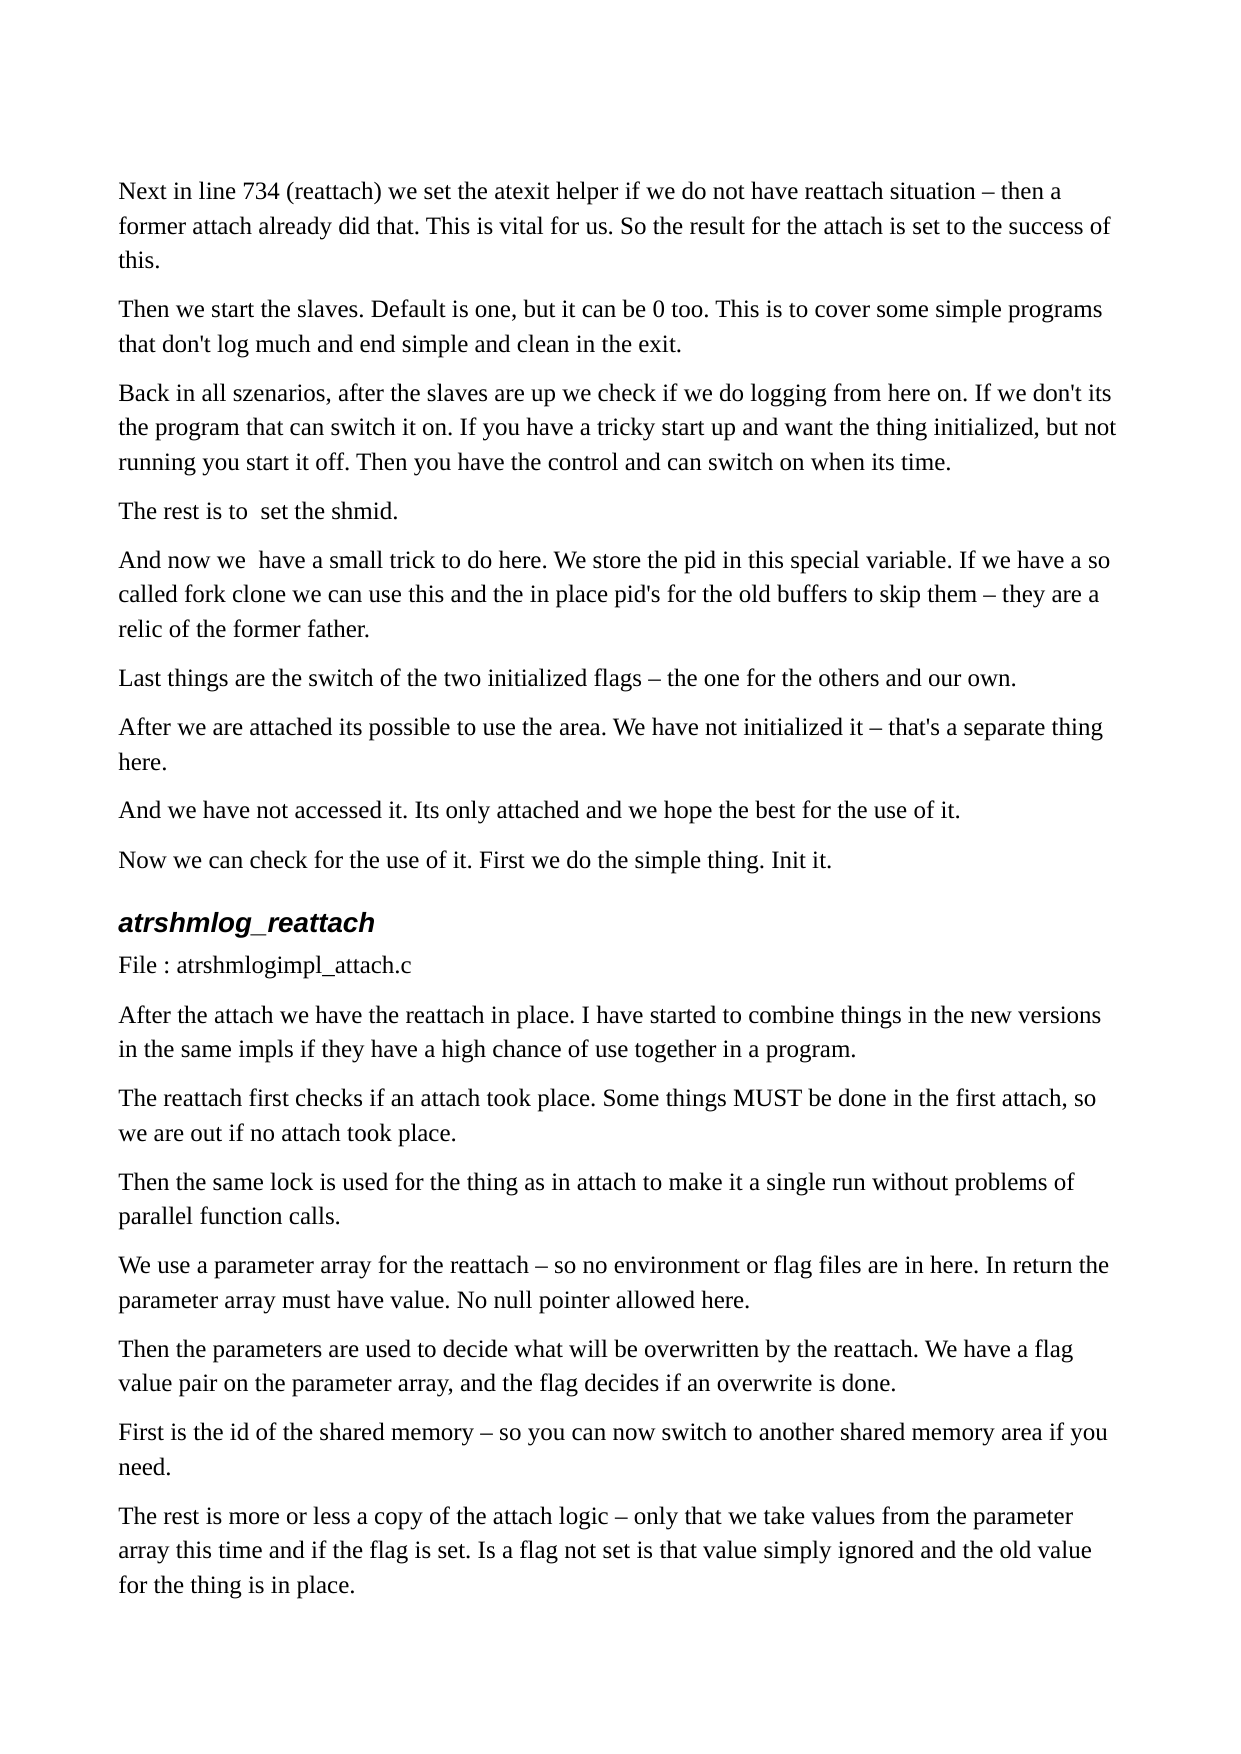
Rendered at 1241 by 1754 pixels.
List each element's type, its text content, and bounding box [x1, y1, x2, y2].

text We use a parameter array for the reattach – so no environment or flag files are in here. In return the parameter array must have value. No null pointer allowed here. [118, 1250, 1122, 1313]
text Then the parameters are used to decide what will be overwritten by the reattach. We have a flag value pair on the parameter array, and the flag decides if an overwrite is done. [118, 1334, 1122, 1397]
text Then the same lock is used for the thing as in attach to make it a single run without problems of parallel function calls. [118, 1167, 1122, 1230]
text Back in all szenarios, after the slaves are up we check if we do logging from here on. If we don't its the program that can switch it on. If you have a tricky start up and want the thing initialized, but not running you start it off. Then you have the control and can switch on when its time. [118, 378, 1122, 476]
text Then we start the slaves. Default is one, but it can be 0 too. This is to cover some simple programs that don't log much and end simple and clean in the exit. [118, 294, 1122, 358]
text Now we can check for the use of it. First we do the simple thing. Init it. [118, 845, 1122, 873]
text Next in line 734 (reattach) we set the atexit helper if we do not have reattach situation – then a former attach already did that. This is vital for us. So the result for the attach is set to the success of this. [118, 176, 1122, 274]
text The reattach first checks if an attach took place. Some things MUST be done in the first attach, so we are out if no attach took place. [118, 1083, 1122, 1146]
text After the attach we have the reattach in place. I have started to combine things in the new versions in the same impls if they have a high chance of use together in a program. [118, 1000, 1122, 1063]
text The rest is to set the shmid. [118, 496, 1122, 525]
text Last things are the switch of the two initialized flags – the one for the others and our own. [118, 663, 1122, 692]
subtitle atrshmlog_reattach [118, 906, 1122, 938]
text After we are attached its possible to use the area. We have not initialized it – that's a separate thing here. [118, 712, 1122, 775]
text The rest is more or less a copy of the attach logic – only that we take values from the parameter array this time and if the flag is set. Is a flag not set is that value simply ignored and the old value for the thing is in place. [118, 1501, 1122, 1599]
text File : atrshmlogimpl_attach.c [118, 951, 1122, 979]
text First is the id of the shared memory – so you can now switch to another shared memory area if you need. [118, 1417, 1122, 1481]
text And now we have a small trick to do here. We store the pid in this special variable. If we have a so called fork clone we can use this and the in place pid's for the old buffers to skip them – they are a relic of the former father. [118, 545, 1122, 643]
text And we have not accessed it. Its only attached and we hope the best for the use of it. [118, 796, 1122, 824]
